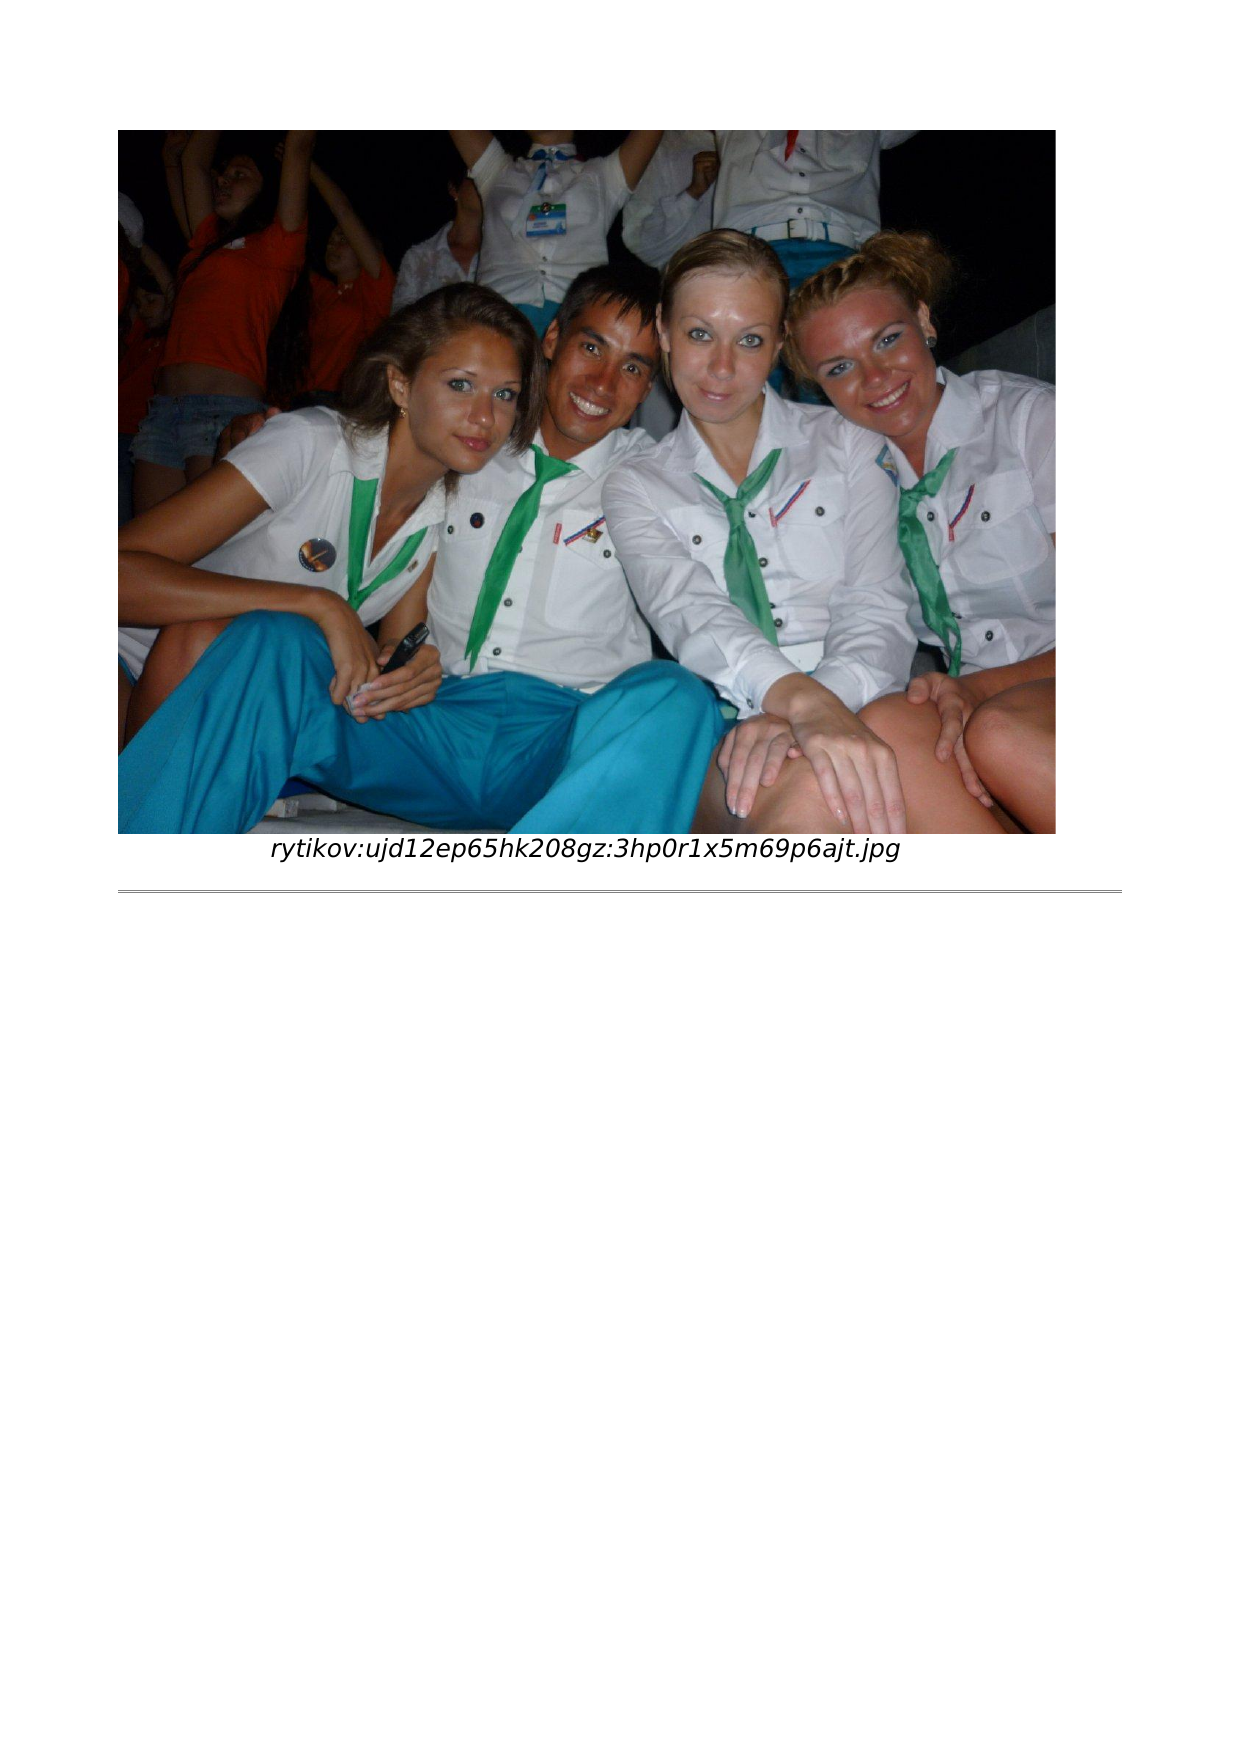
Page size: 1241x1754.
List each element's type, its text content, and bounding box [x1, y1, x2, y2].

picture [236, 761, 244, 768]
picture [379, 777, 387, 789]
picture [120, 786, 134, 796]
picture [270, 730, 279, 742]
picture [118, 130, 1056, 834]
picture [121, 815, 126, 827]
text rytikov:ujd12ep65hk208gz:3hp0r1x5m69p6ajt.jpg [118, 834, 1056, 863]
picture [221, 741, 229, 761]
picture [447, 687, 458, 693]
picture [396, 733, 407, 743]
picture [149, 743, 155, 750]
picture [261, 770, 267, 798]
picture [133, 750, 150, 782]
picture [442, 701, 452, 706]
picture [455, 701, 481, 706]
picture [215, 731, 223, 742]
picture [155, 731, 171, 751]
picture [357, 742, 362, 751]
picture [178, 753, 189, 761]
picture [534, 790, 544, 799]
picture [252, 784, 256, 805]
picture [204, 696, 209, 704]
picture [288, 733, 296, 767]
picture [284, 706, 288, 719]
picture [173, 713, 188, 746]
picture [200, 706, 205, 723]
